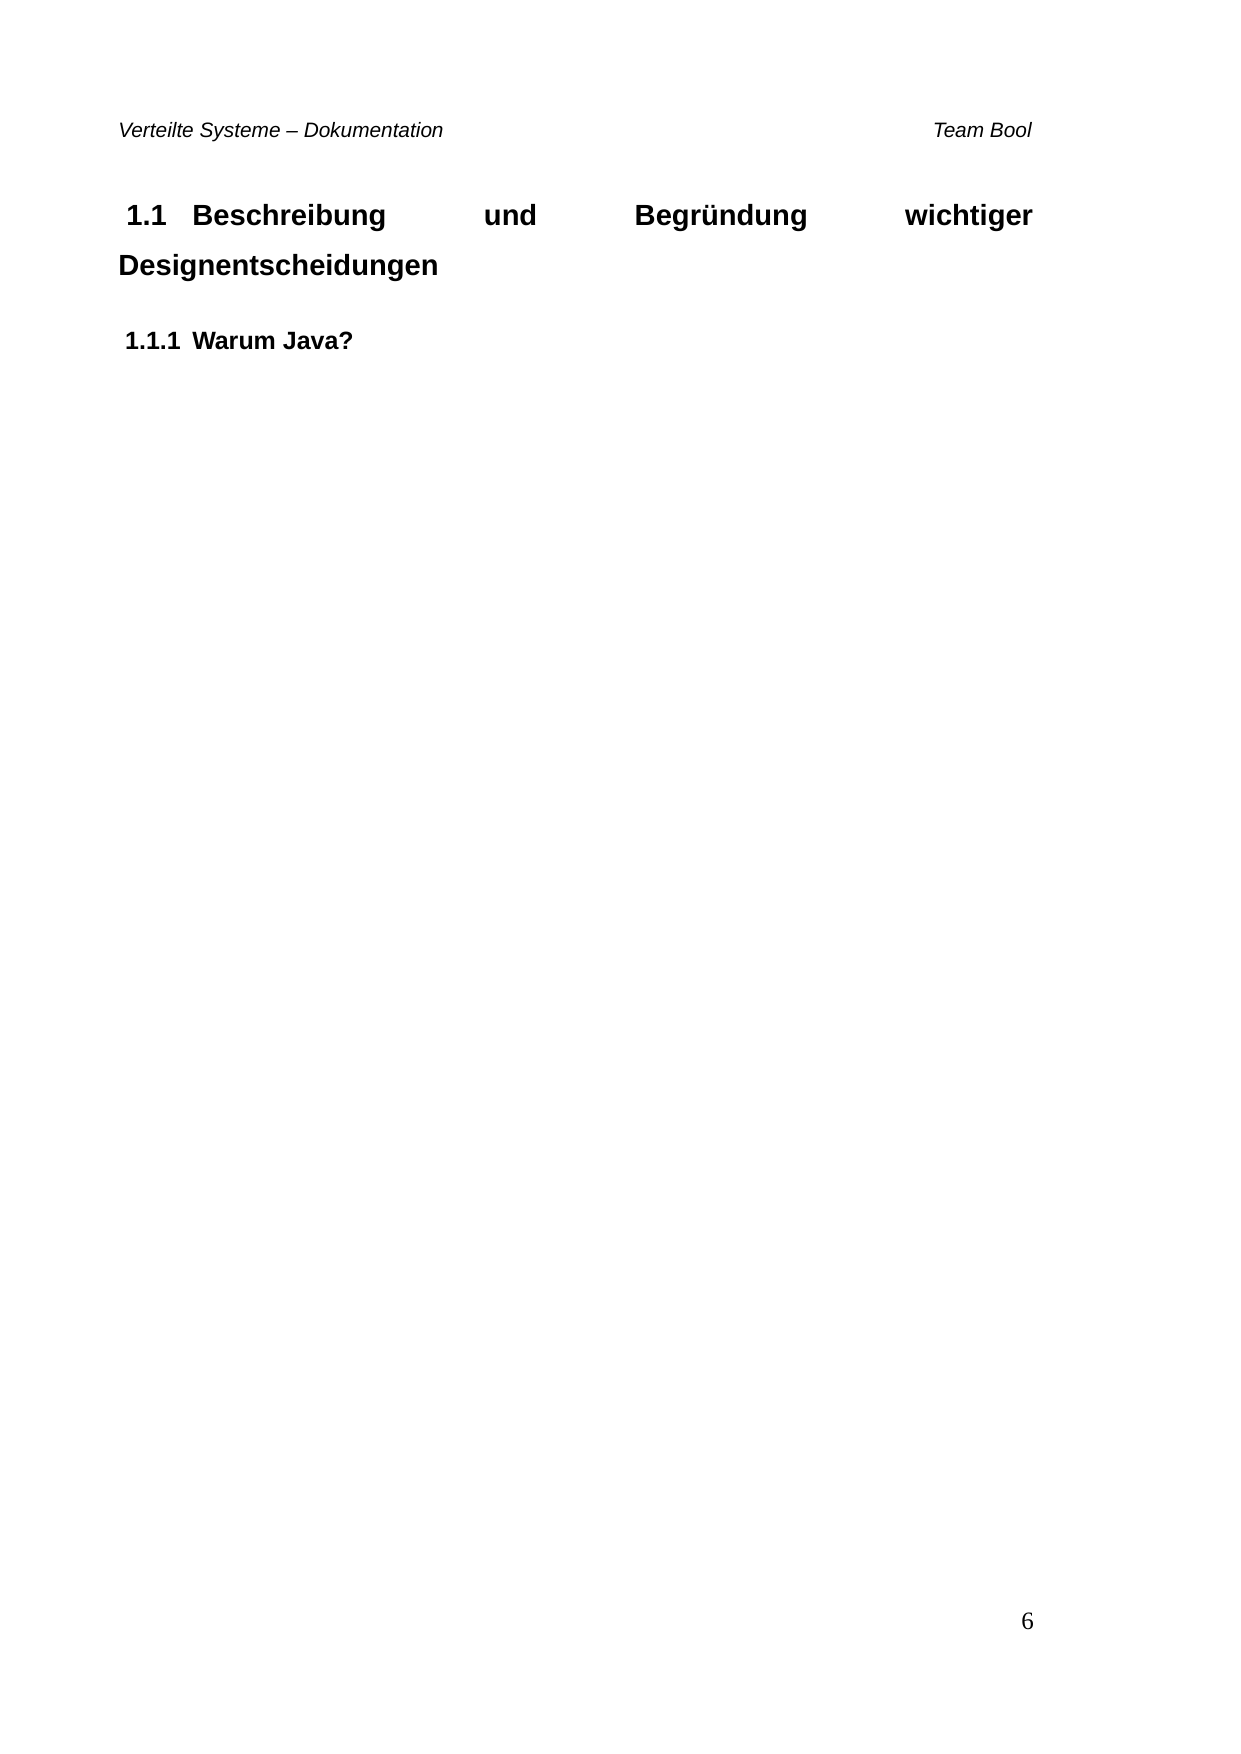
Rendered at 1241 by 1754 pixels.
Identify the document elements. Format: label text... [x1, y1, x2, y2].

subtitle Warum Java? [118, 326, 1033, 354]
subtitle Beschreibung und Begründung wichtiger Designentscheidungen [118, 198, 1033, 282]
